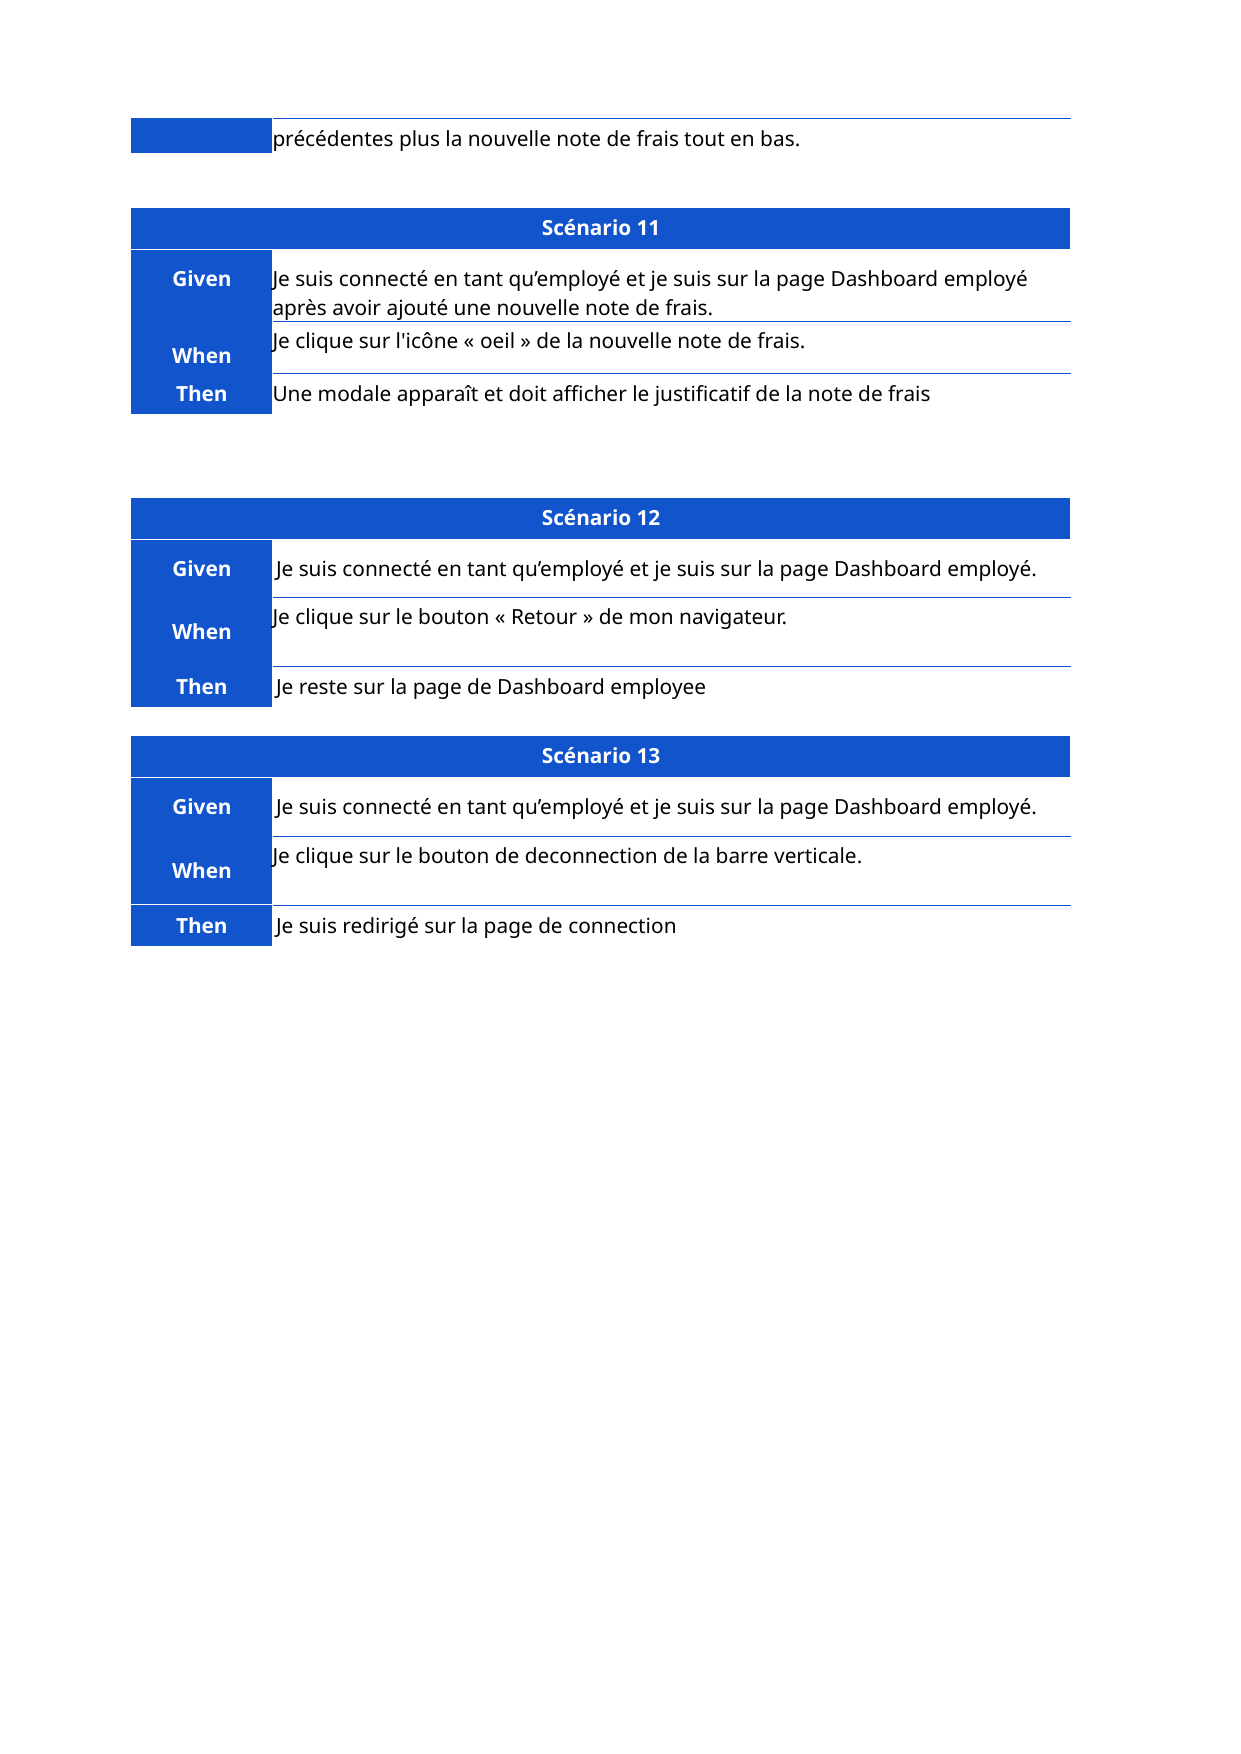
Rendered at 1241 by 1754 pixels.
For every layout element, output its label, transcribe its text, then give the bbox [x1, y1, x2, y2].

table_cell Then [131, 373, 272, 414]
table_cell [131, 118, 272, 153]
table_cell Given [131, 250, 272, 321]
table_cell Je clique sur l'icône « oeil » de la nouvelle note de frais. [273, 322, 1071, 373]
table_cell When [131, 597, 272, 666]
table_cell Given [131, 778, 272, 836]
table_cell Je suis redirigé sur la page de connection [273, 906, 1071, 946]
table_header Scénario 11 [131, 208, 1070, 249]
table_cell Une modale apparaît et doit afficher le justificatif de la note de frais [273, 374, 1071, 414]
table_header Scénario 13 [131, 736, 1070, 777]
table_cell précédentes plus la nouvelle note de frais tout en bas. [273, 119, 1071, 153]
table_cell Given [131, 540, 272, 597]
table_cell Je clique sur le bouton de deconnection de la barre verticale. [273, 837, 1071, 904]
table_cell Then [131, 905, 272, 946]
table_cell Je suis connecté en tant qu’employé et je suis sur la page Dashboard employé. [273, 778, 1071, 836]
table_cell Je clique sur le bouton « Retour » de mon navigateur. [273, 598, 1071, 666]
table_cell Then [131, 666, 272, 707]
table_cell Je suis connecté en tant qu’employé et je suis sur la page Dashboard employé après avoir ajouté une nouvelle note de frais. [273, 250, 1071, 321]
table_cell Je suis connecté en tant qu’employé et je suis sur la page Dashboard employé. [273, 540, 1071, 597]
table_cell When [131, 836, 272, 904]
table_cell When [131, 321, 272, 373]
table_header Scénario 12 [131, 498, 1070, 539]
table_cell Je reste sur la page de Dashboard employee [273, 667, 1071, 707]
